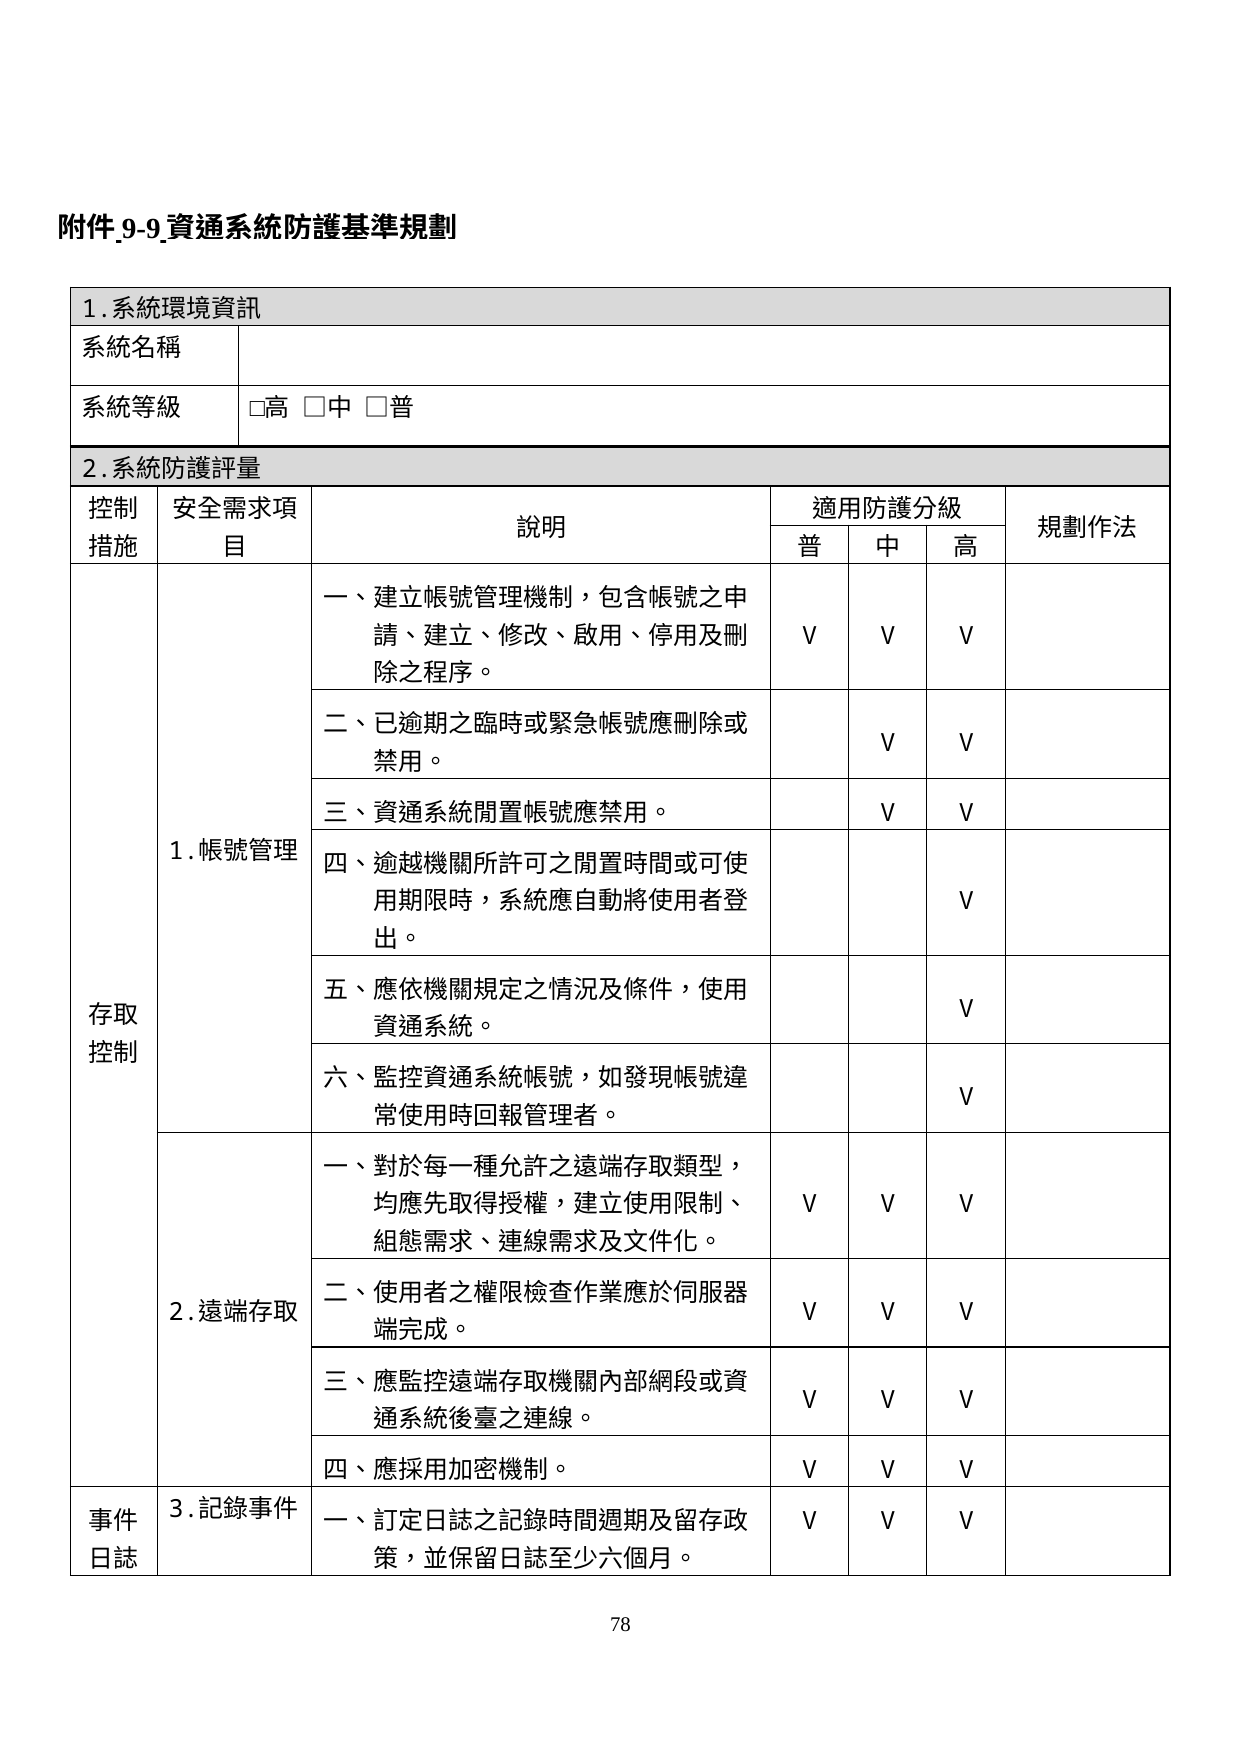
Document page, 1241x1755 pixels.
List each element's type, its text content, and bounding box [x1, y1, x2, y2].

table_cell V [849, 1436, 926, 1486]
table_cell [1006, 564, 1169, 689]
table_header 說明 [312, 487, 770, 563]
table_cell 事件日誌 [71, 1487, 157, 1574]
table_cell 訂定日誌之記錄時間週期及留存政策，並保留日誌至少六個月。 [312, 1487, 770, 1574]
table_cell 3.記錄事件 [158, 1487, 311, 1574]
table_cell [849, 956, 926, 1043]
table_cell [1006, 1348, 1169, 1435]
table_cell V [927, 1259, 1005, 1346]
table_cell V [927, 1436, 1005, 1486]
table_cell V [771, 1487, 848, 1574]
table_cell V [849, 1487, 926, 1574]
table_cell [1006, 779, 1169, 829]
table_cell [239, 326, 1169, 385]
text 附件9-9：資通系統防護基準規劃 [134, 228, 1181, 274]
table_cell [771, 830, 848, 955]
table_cell [771, 690, 848, 778]
table_cell V [849, 779, 926, 829]
table_header 安全需求項目 [158, 487, 311, 563]
text 附件9-9資通系統防護基準規劃 [57, 204, 767, 239]
table_cell V [849, 690, 926, 778]
table_cell V [927, 830, 1005, 955]
table_cell 應監控遠端存取機關內部網段或資通系統後臺之連線。 [312, 1348, 770, 1435]
table_cell 1.帳號管理 [158, 564, 311, 1132]
table_cell V [849, 564, 926, 689]
table_cell [1006, 1259, 1169, 1346]
table_header 適用防護分級 [771, 487, 1005, 524]
table_header 控制措施 [71, 487, 157, 563]
table_cell V [849, 1348, 926, 1435]
table_cell 逾越機關所許可之閒置時間或可使用期限時，系統應自動將使用者登出。 [312, 830, 770, 955]
table_cell □高 □中 □普 [239, 386, 1169, 445]
table_cell 高 [927, 526, 1005, 563]
table_cell V [771, 564, 848, 689]
table_cell V [771, 1259, 848, 1346]
table_cell V [927, 1487, 1005, 1574]
table_cell [771, 956, 848, 1043]
table_cell 應採用加密機制。 [312, 1436, 770, 1486]
table_header 2.系統防護評量 [71, 448, 1169, 485]
table_cell [1006, 956, 1169, 1043]
table_cell [1006, 1487, 1169, 1574]
table_cell [1006, 1436, 1169, 1486]
table_cell V [849, 1259, 926, 1346]
table_cell [771, 1044, 848, 1132]
table_cell 建立帳號管理機制，包含帳號之申請、建立、修改、啟用、停用及刪除之程序。 [312, 564, 770, 689]
table_cell V [771, 1436, 848, 1486]
table_cell [1006, 1044, 1169, 1132]
table_cell 使用者之權限檢查作業應於伺服器端完成。 [312, 1259, 770, 1346]
table_cell 中 [849, 526, 926, 563]
table_cell V [771, 1133, 848, 1258]
table_cell V [927, 1133, 1005, 1258]
table_cell 普 [771, 526, 848, 563]
table_cell V [927, 779, 1005, 829]
table_cell V [927, 956, 1005, 1043]
table_cell 監控資通系統帳號，如發現帳號違常使用時回報管理者。 [312, 1044, 770, 1132]
table_cell [849, 1044, 926, 1132]
table_header 規劃作法 [1006, 487, 1169, 563]
table_cell 存取控制 [71, 564, 157, 1486]
table_cell 應依機關規定之情況及條件，使用資通系統。 [312, 956, 770, 1043]
table_cell [1006, 1133, 1169, 1258]
table_cell V [771, 1348, 848, 1435]
table_header 1.系統環境資訊 [71, 288, 1169, 325]
table_cell [771, 779, 848, 829]
table_cell [1006, 830, 1169, 955]
table_cell [849, 830, 926, 955]
table_cell V [927, 690, 1005, 778]
table_cell 已逾期之臨時或緊急帳號應刪除或禁用。 [312, 690, 770, 778]
table_cell V [927, 1348, 1005, 1435]
table_cell V [927, 1044, 1005, 1132]
table_cell 系統等級 [71, 386, 238, 445]
table_cell [1006, 690, 1169, 778]
table_cell V [849, 1133, 926, 1258]
table_cell 對於每一種允許之遠端存取類型，均應先取得授權，建立使用限制、組態需求、連線需求及文件化。 [312, 1133, 770, 1258]
table_cell 資通系統閒置帳號應禁用。 [312, 779, 770, 829]
table_cell 2.遠端存取 [158, 1133, 311, 1486]
table_cell V [927, 564, 1005, 689]
table_cell 系統名稱 [71, 326, 238, 385]
